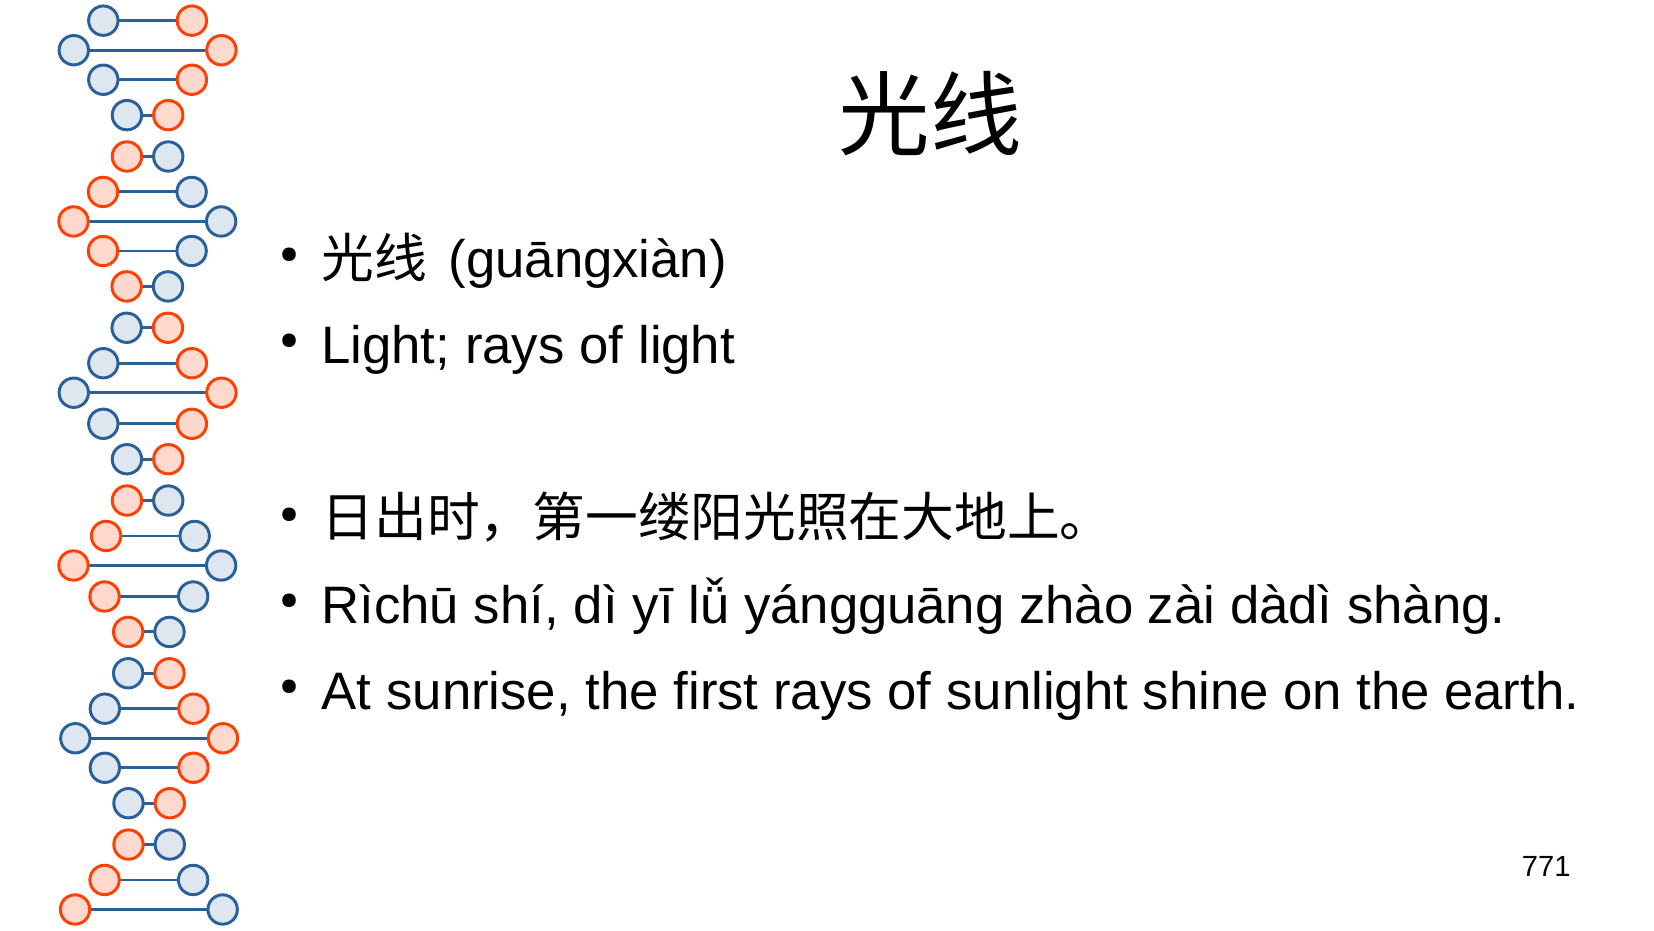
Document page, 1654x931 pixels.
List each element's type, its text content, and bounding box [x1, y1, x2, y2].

title 光线 [265, 35, 1595, 189]
list 光线 (guāngxiàn) Light; rays of light 日出时，第一缕阳光照在大地上。 Rìchū shí, dì yī lǚ yángguāng zhào zài dàdì shàng. At sunrise, the first rays of sunlight shine on the earth. [265, 224, 1595, 764]
